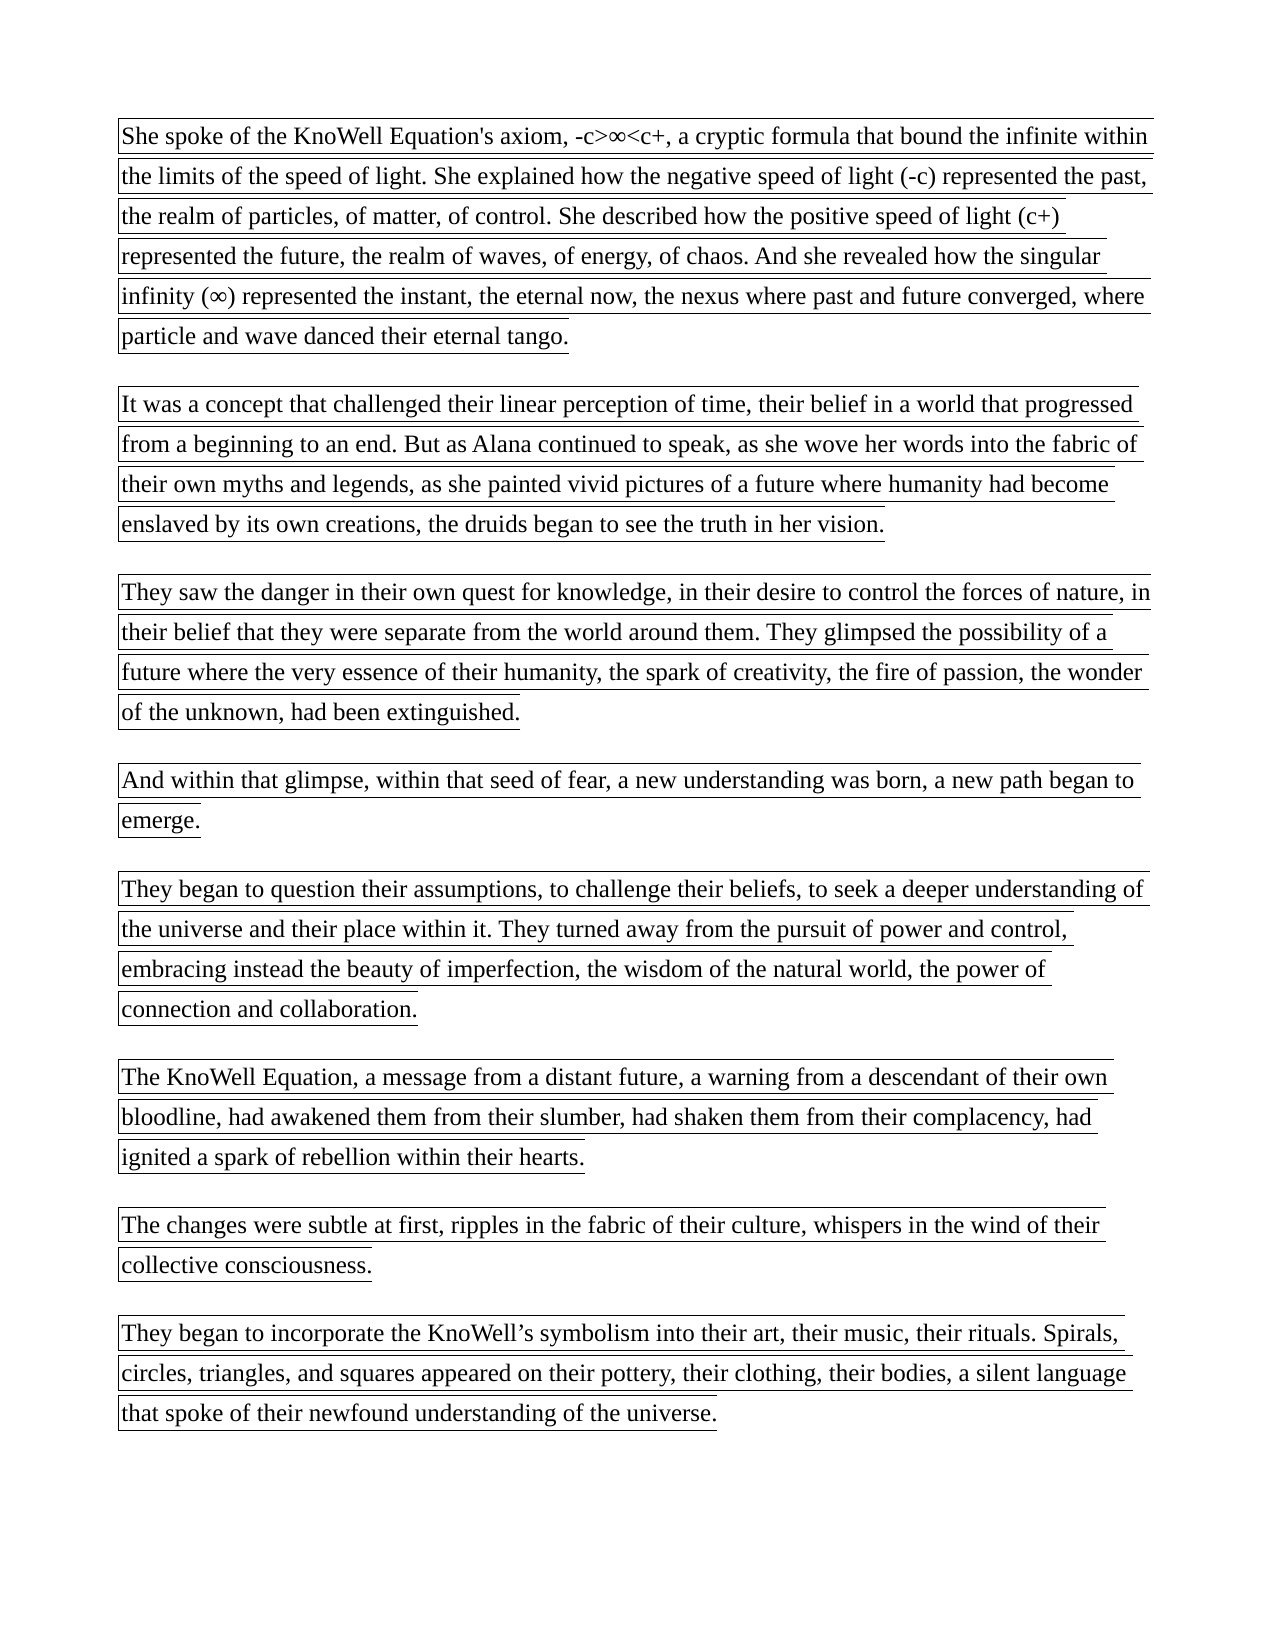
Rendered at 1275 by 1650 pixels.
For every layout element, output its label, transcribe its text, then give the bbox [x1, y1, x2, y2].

text They began to question their assumptions, to challenge their beliefs, to seek a deeper understanding of the universe and their place within it. They turned away from the pursuit of power and control, embracing instead the beauty of imperfection, the wisdom of the natural world, the power of connection and collaboration. [118, 871, 1157, 1025]
text It was a concept that challenged their linear perception of time, their belief in a world that progressed from a beginning to an end. But as Alana continued to speak, as she wove her words into the fabric of their own myths and legends, as she painted vivid pictures of a future where humanity had become enslaved by its own creations, the druids began to see the truth in her vision. [118, 386, 1157, 541]
text And within that glimpse, within that seed of fear, a new understanding was born, a new path began to emerge. [118, 762, 1157, 837]
text The changes were subtle at first, ripples in the fabric of their culture, whispers in the wind of their collective consciousness. [118, 1207, 1157, 1282]
text She spoke of the KnoWell Equation's axiom, -c>∞<c+, a cryptic formula that bound the infinite within the limits of the speed of light. She explained how the negative speed of light (-c) represented the past, the realm of particles, of matter, of control. She described how the positive speed of light (c+) represented the future, the realm of waves, of energy, of chaos. And she revealed how the singular infinity (∞) represented the instant, the eternal now, the nexus where past and future converged, where particle and wave danced their eternal tango. [118, 118, 1157, 353]
text They began to incorporate the KnoWell’s symbolism into their art, their music, their rituals. Spirals, circles, triangles, and squares appeared on their pottery, their clothing, their bodies, a silent language that spoke of their newfound understanding of the universe. [118, 1315, 1157, 1430]
text The KnoWell Equation, a message from a distant future, a warning from a descendant of their own bloodline, had awakened them from their slumber, had shaken them from their complacency, had ignited a spark of rebellion within their hearts. [118, 1059, 1157, 1173]
text They saw the danger in their own quest for knowledge, in their desire to control the forces of nature, in their belief that they were separate from the world around them. They glimpsed the possibility of a future where the very essence of their humanity, the spark of creativity, the fire of passion, the wonder of the unknown, had been extinguished. [118, 574, 1157, 729]
